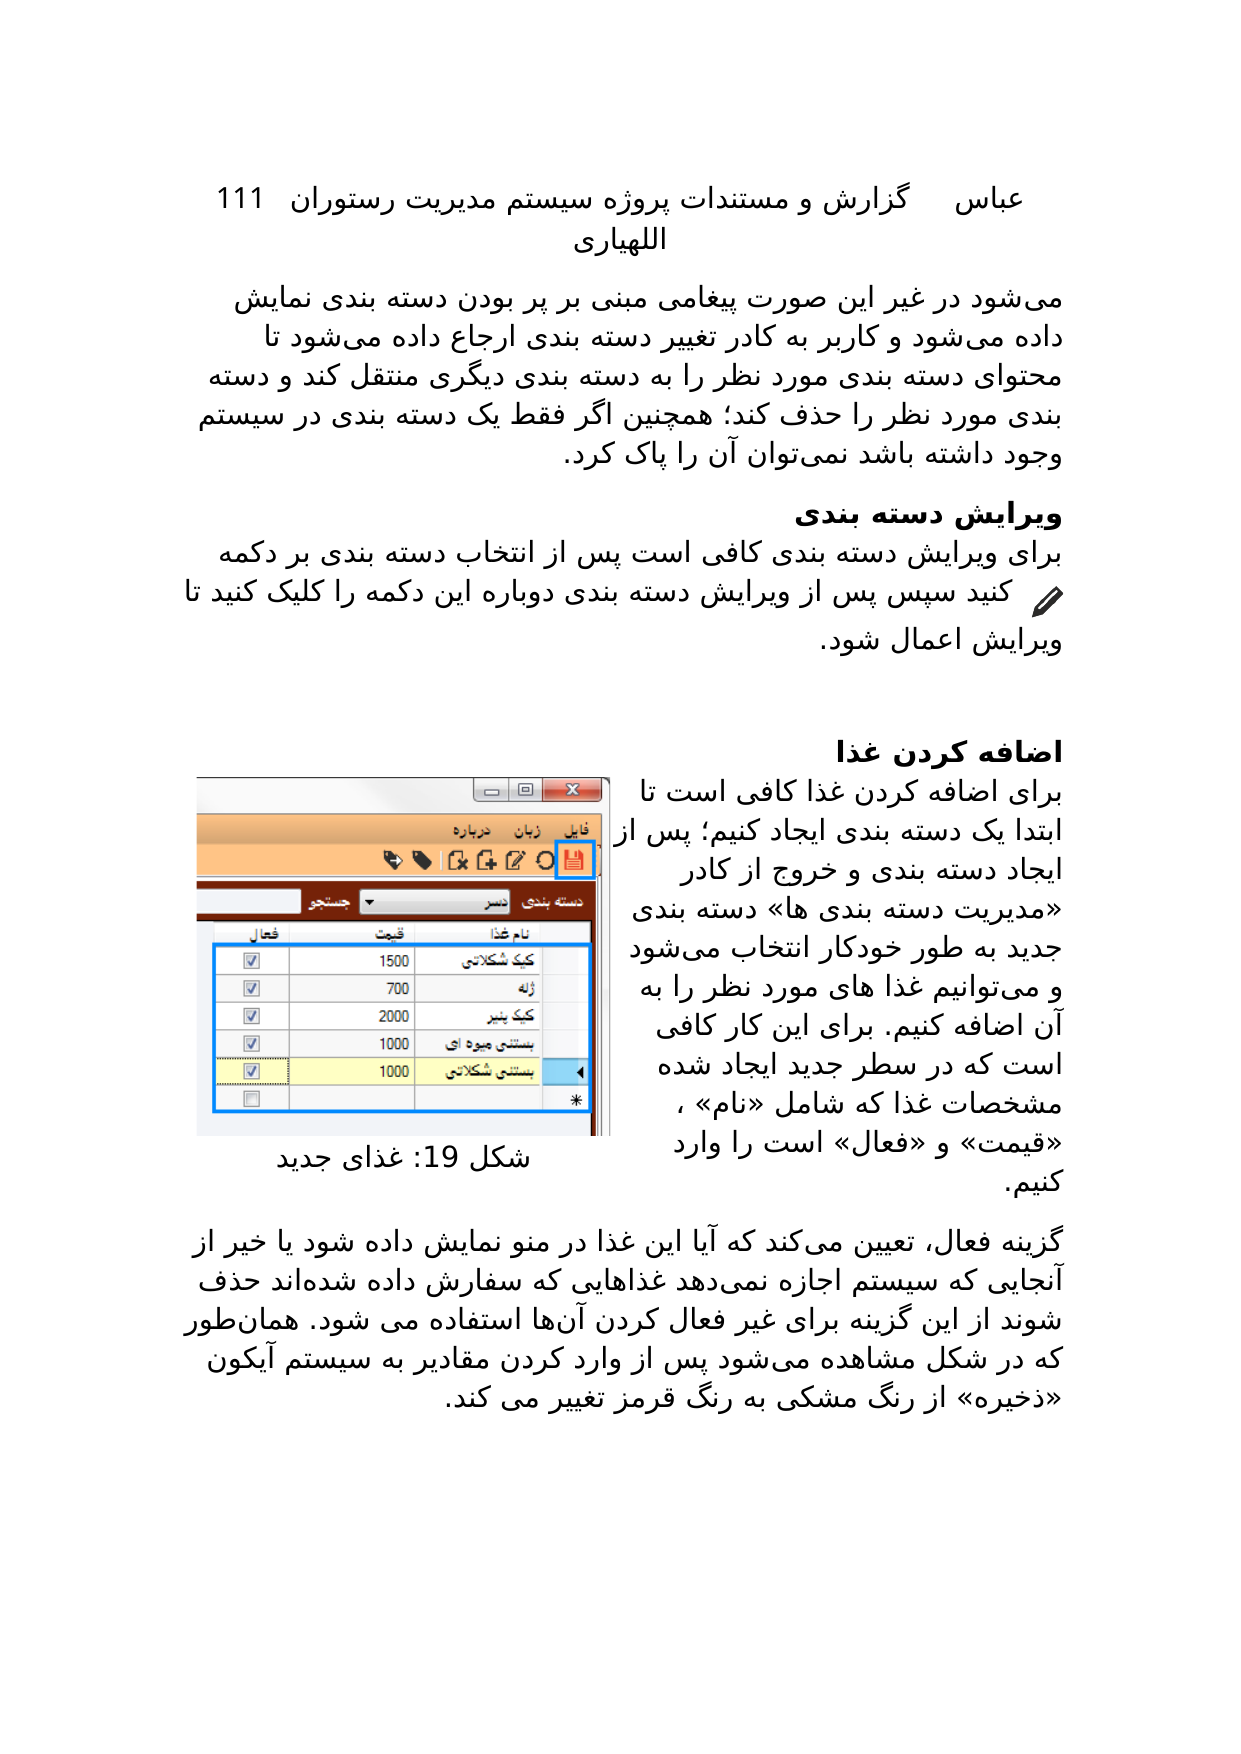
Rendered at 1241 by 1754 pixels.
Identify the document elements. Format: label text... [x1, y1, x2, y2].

text شکل 19: غذای جدید [197, 1136, 610, 1174]
subtitle اضافه کردن غذا [177, 736, 1063, 777]
picture [196, 777, 611, 1136]
subtitle ویرایش دسته بندی [177, 496, 1063, 530]
text می‌شود در غیر این صورت پیغامی مبنی بر پر بودن دسته بندی نمایش داده می‌شود و کاربر به کادر تغییر دسته بندی ارجاع داده می‌شود تا محتوای دسته بندی مورد نظر را به دسته بندی دیگری منتقل کند و دسته بندی مورد نظر را حذف کند؛ همچنین اگر فقط یک دسته بندی در سیستم وجود داشته باشد نمی‌توان آن را پاک کرد. [177, 281, 1063, 470]
text برای ویرایش دسته بندی کافی است پس از انتخاب دسته بندی بر دکمه کنید سپس پس از ویرایش دسته بندی دوباره این دکمه را کلیک کنید تا ویرایش اعمال شود. [177, 535, 1063, 656]
text گزینه فعال، تعیین می‌کند که آیا این غذا در منو نمایش داده شود یا خیر از آنجایی که سیستم اجازه نمی‌دهد غذاهایی که سفارش داده شده‌اند حذف شوند از این گزینه برای غیر فعال کردن آن‌ها استفاده می شود. همان‌طور که در شکل مشاهده می‌شود پس از وارد کردن مقادیر به سیستم آیکون «ذخیره» از رنگ مشکی به رنگ قرمز تغییر می کند. [177, 1224, 1063, 1414]
text برای اضافه کردن غذا کافی است تا ابتدا یک دسته بندی ایجاد کنیم؛ پس از ایجاد دسته بندی و خروج از کادر «مدیریت دسته بندی ها» دسته بندی جدید به طور خودکار انتخاب می‌شود و می‌توانیم غذا های مورد نظر را به آن اضافه کنیم. برای این کار کافی است که در سطر جدید ایجاد شده مشخصات غذا که شامل «نام» ، «قیمت» و «فعال» است را وارد کنیم. [177, 775, 1063, 1198]
picture [1031, 585, 1064, 618]
